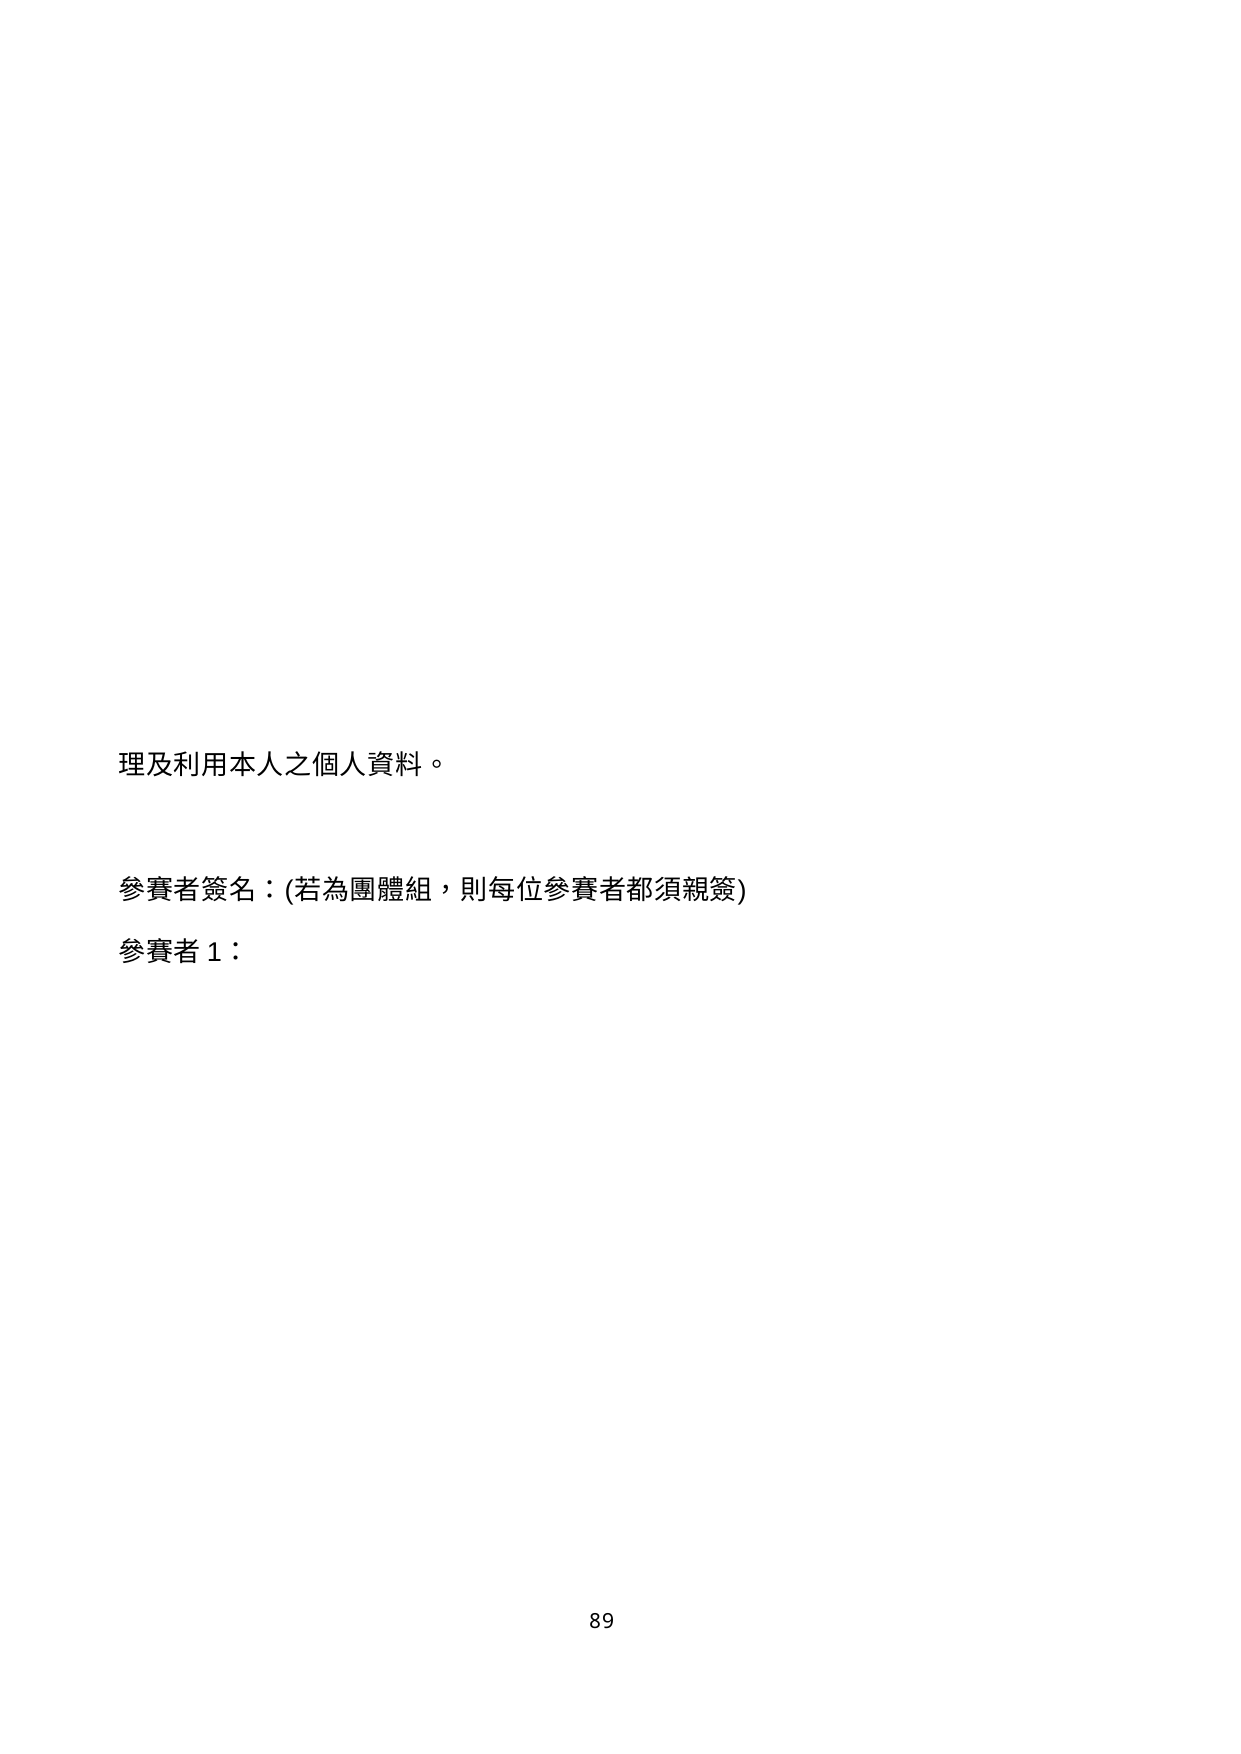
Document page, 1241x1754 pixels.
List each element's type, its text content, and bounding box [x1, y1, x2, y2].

text 理及利用本人之個人資料。 [118, 721, 1122, 783]
text 參賽者1： [118, 908, 1122, 971]
text 參賽者簽名：(若為團體組，則每位參賽者都須親簽) [118, 846, 1122, 908]
